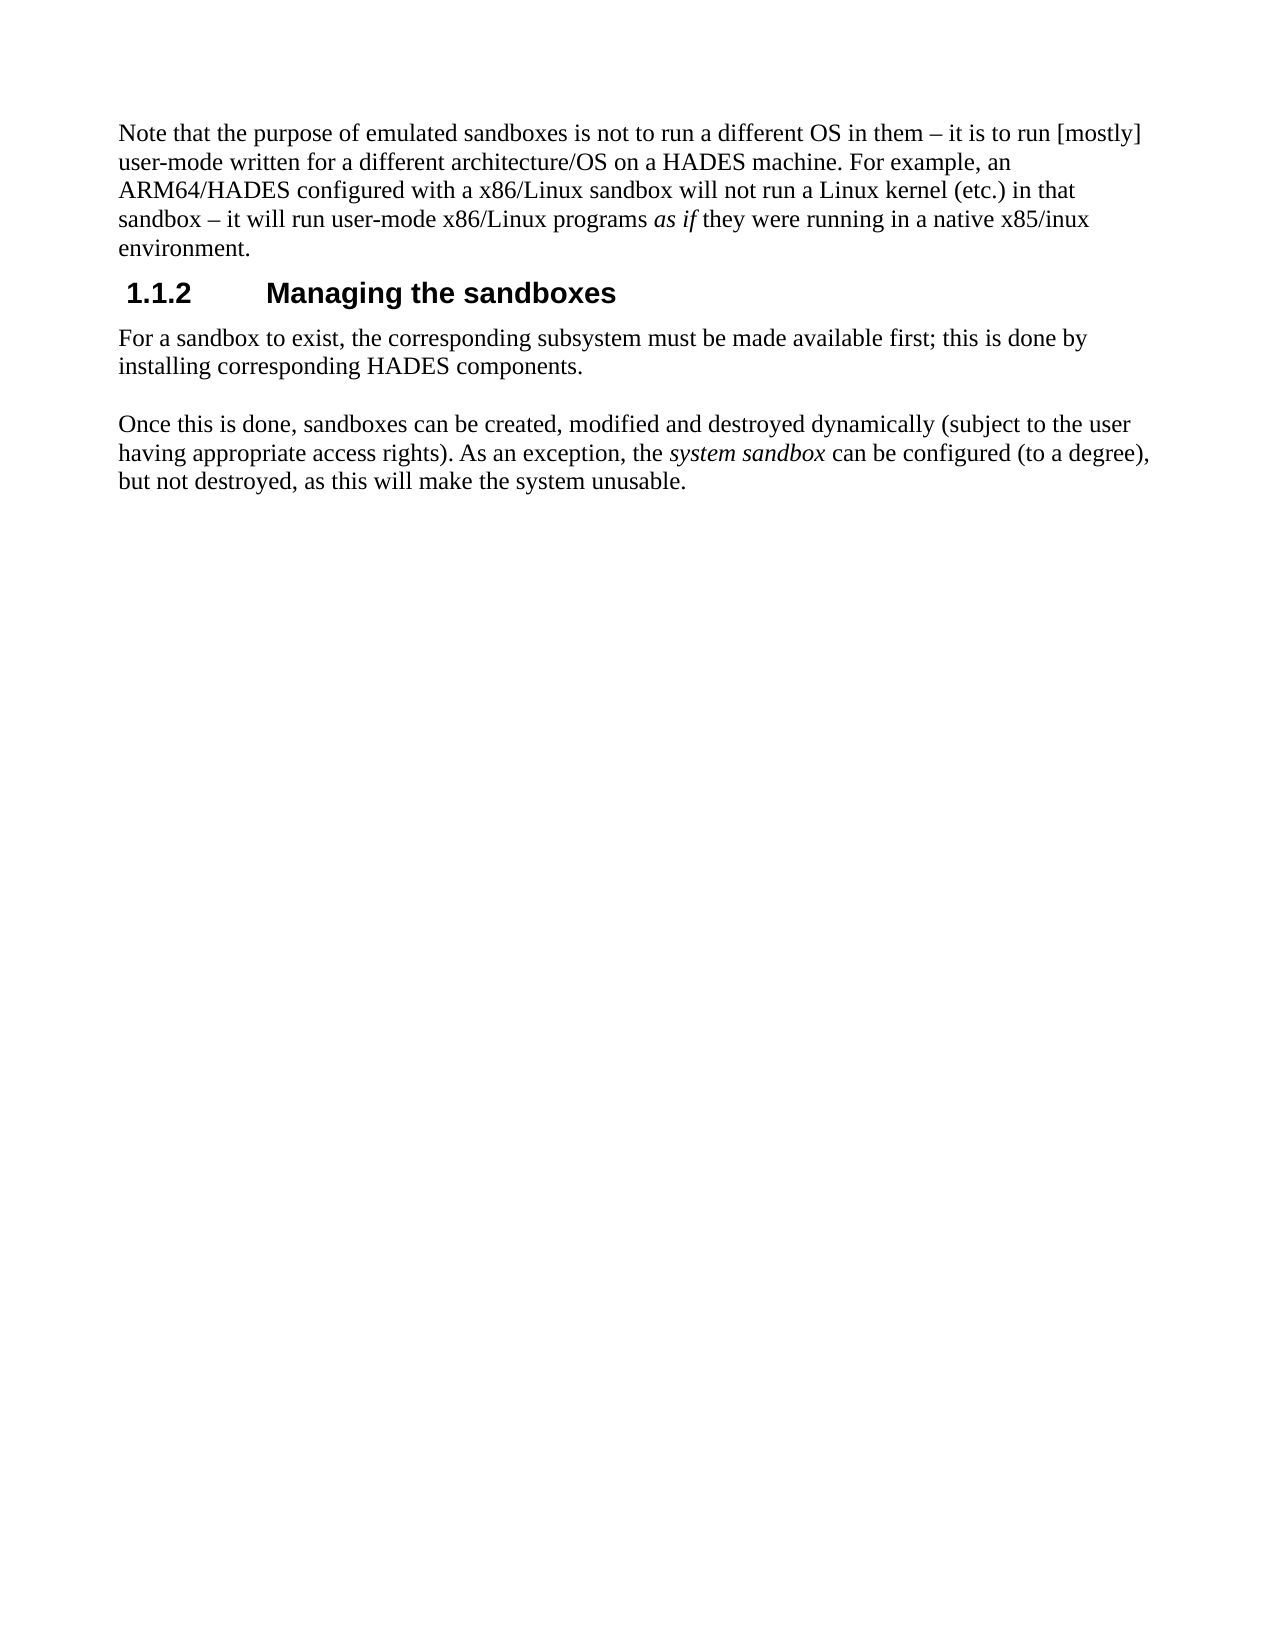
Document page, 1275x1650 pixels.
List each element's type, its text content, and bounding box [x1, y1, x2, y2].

subtitle Managing the sandboxes [118, 276, 1157, 310]
text Note that the purpose of emulated sandboxes is not to run a different OS in them – it is to run [mostly] user-mode written for a different architecture/OS on a HADES machine. For example, an ARM64/HADES configured with a x86/Linux sandbox will not run a Linux kernel (etc.) in that sandbox – it will run user-mode x86/Linux programs as if they were running in a native x85/inux environment. [118, 118, 1157, 262]
text For a sandbox to exist, the corresponding subsystem must be made available first; this is done by installing corresponding HADES components. [118, 323, 1157, 380]
text Once this is done, sandboxes can be created, modified and destroyed dynamically (subject to the user having appropriate access rights). As an exception, the system sandbox can be configured (to a degree), but not destroyed, as this will make the system unusable. [118, 409, 1157, 495]
